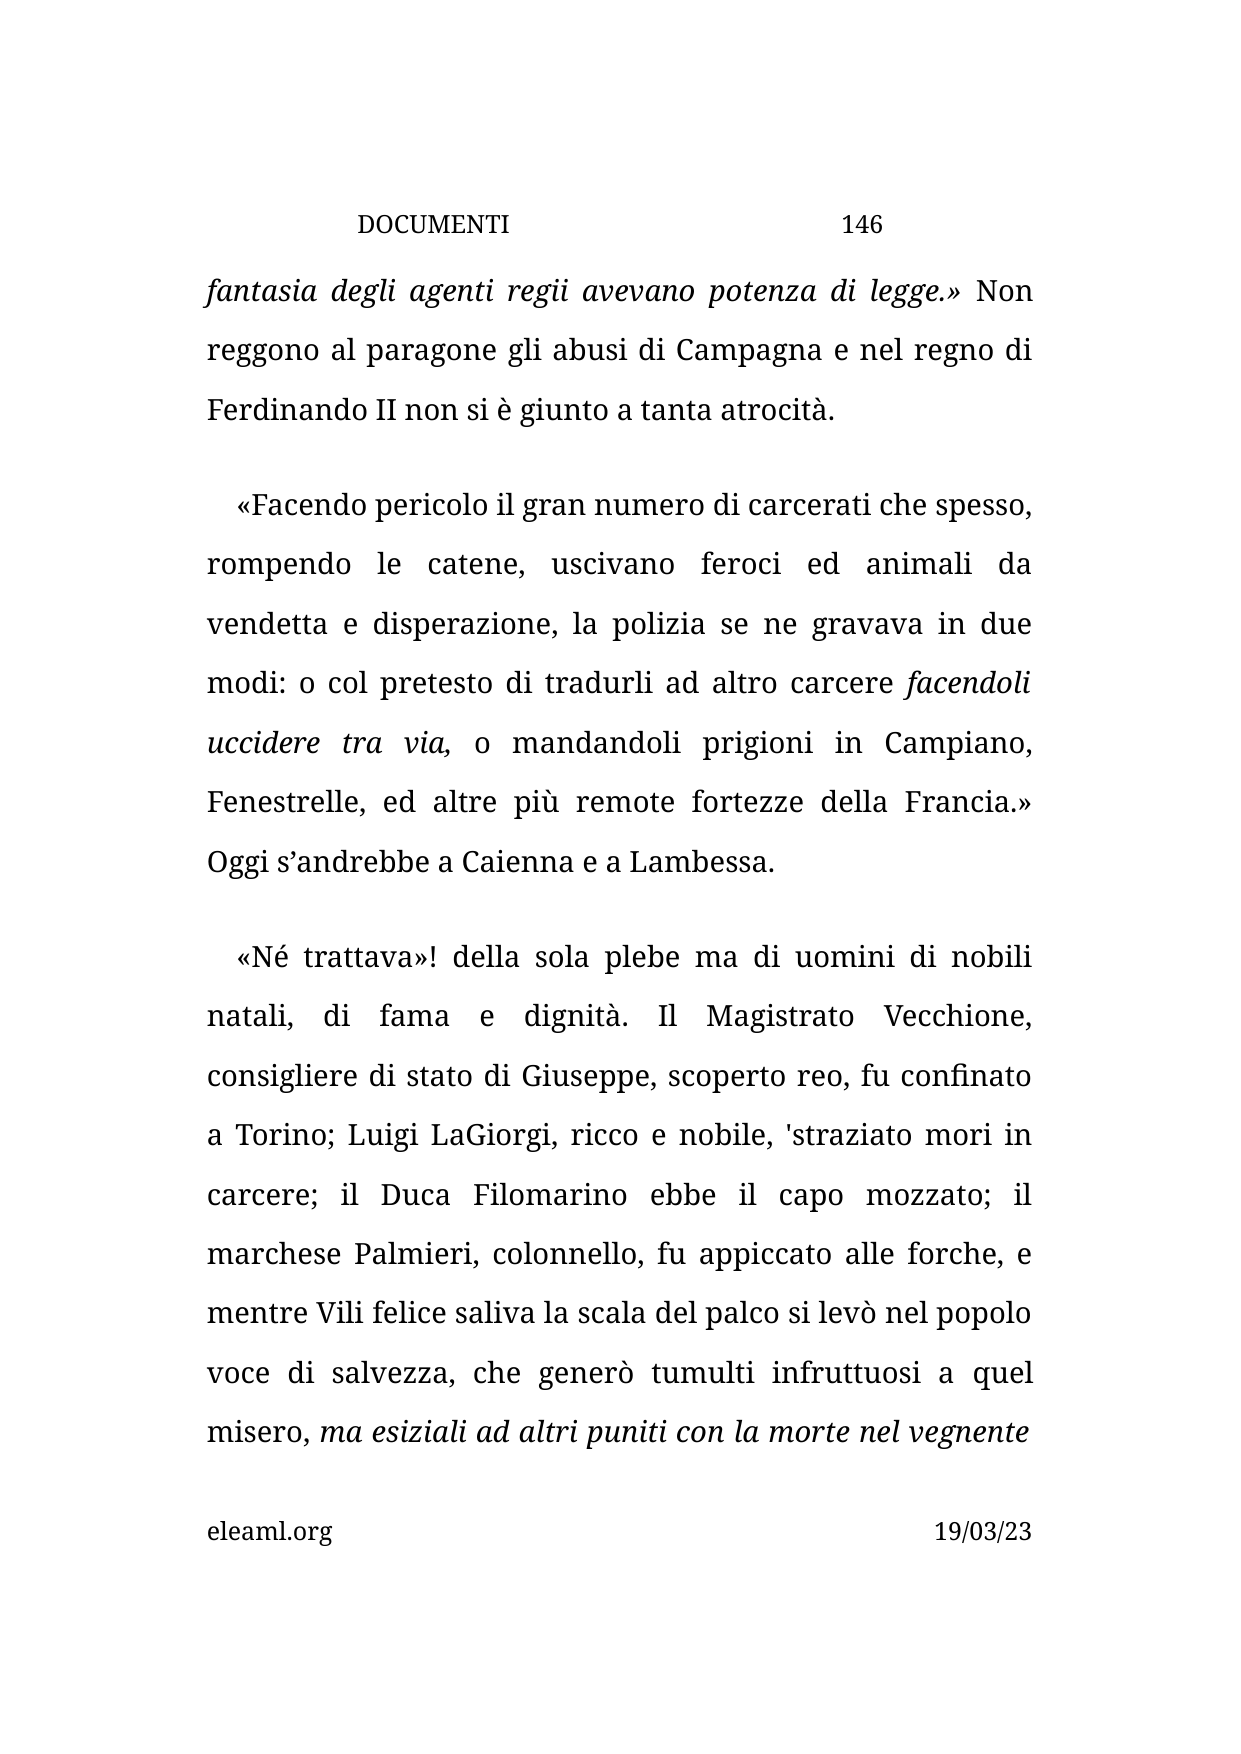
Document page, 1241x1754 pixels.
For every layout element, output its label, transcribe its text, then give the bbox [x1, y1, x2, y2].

text «Né trattava»! della sola plebe ma di uomini di nobili natali, di fama e dignità. Il Magistrato Vecchione, consigliere di stato di Giuseppe, scoperto reo, fu confinato a Torino; Luigi LaGiorgi, ricco e nobile, 'straziato mori in carcere; il Duca Filomarino ebbe il capo mozzato; il marchese Palmieri, colonnello, fu appiccato alle forche, e mentre Vili felice saliva la scala del palco si levò nel popolo voce di salvezza, che generò tumulti infruttuosi a quel misero, ma esiziali ad altri puniti con la morte nel vegnente [207, 936, 1033, 1451]
text fantasia degli agenti regii avevano potenza di legge.» Non reggono al paragone gli abusi di Campagna e nel regno di Ferdinando II non si è giunto a tanta atrocità. [207, 270, 1033, 429]
text «Facendo pericolo il gran numero di carcerati che spesso, rompendo le catene, uscivano feroci ed animali da vendetta e disperazione, la polizia se ne gravava in due modi: o col pretesto di tradurli ad altro carcere facendoli uccidere tra via, o mandandoli prigioni in Campiano, Fenestrelle, ed altre più remote fortezze della Francia.» Oggi s’andrebbe a Caienna e a Lambessa. [207, 484, 1033, 881]
